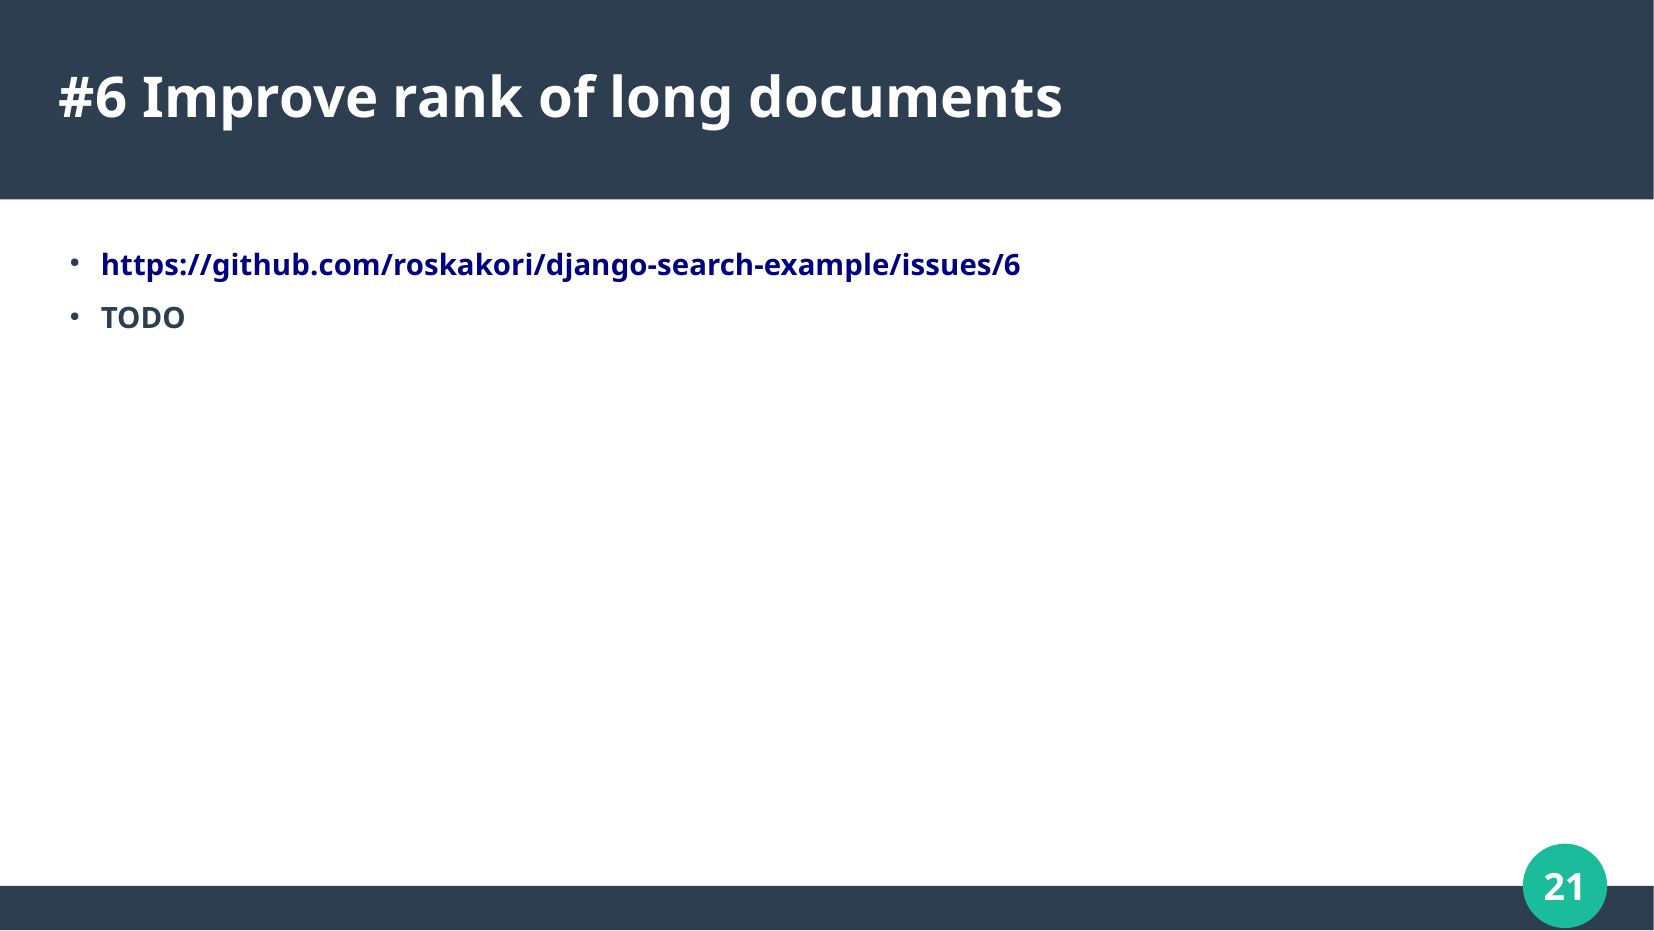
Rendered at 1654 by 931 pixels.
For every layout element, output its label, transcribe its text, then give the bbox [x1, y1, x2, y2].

list https://github.com/roskakori/django-search-example/issues/6 TODO [59, 243, 1595, 338]
title #6 Improve rank of long documents [59, 37, 1595, 155]
